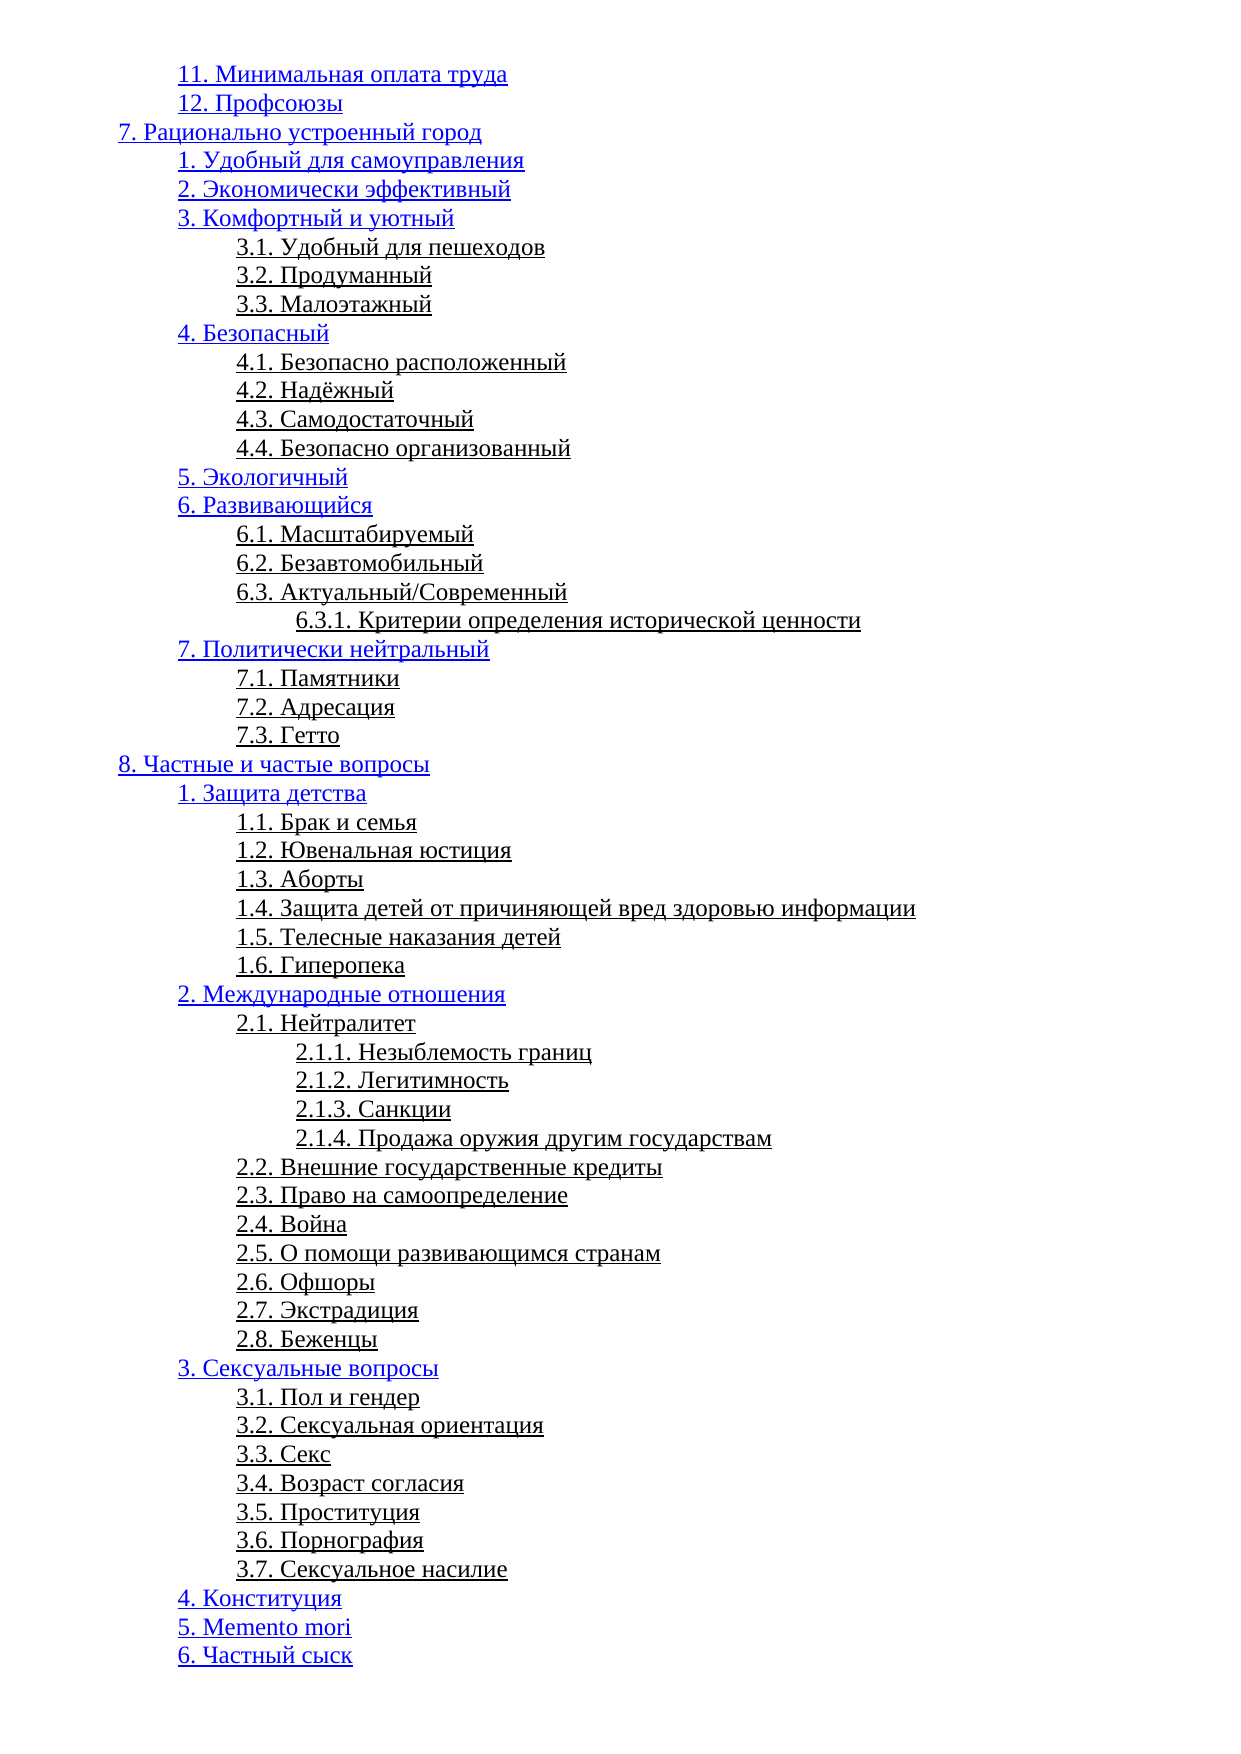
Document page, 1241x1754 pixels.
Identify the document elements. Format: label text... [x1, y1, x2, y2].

subtitle 7. Рационально устроенный город [118, 117, 1181, 145]
subtitle 1.1. Брак и семья [236, 807, 1181, 835]
subtitle 1.3. Аборты [236, 864, 1181, 893]
subtitle 2.4. Война [236, 1209, 1181, 1238]
subtitle 6.2. Безавтомобильный [236, 548, 1181, 577]
subtitle 7.2. Адресация [236, 692, 1181, 720]
subtitle 4. Конституция [177, 1583, 1181, 1612]
subtitle 2.1.2. Легитимность [295, 1065, 1181, 1094]
subtitle 8. Частные и частые вопросы [118, 749, 1181, 778]
subtitle 1.6. Гиперопека [236, 950, 1181, 979]
subtitle 4.3. Самодостаточный [236, 404, 1181, 433]
subtitle 7.3. Гетто [236, 720, 1181, 749]
subtitle 2.5. О помощи развивающимся странам [236, 1238, 1181, 1267]
subtitle 6.1. Масштабируемый [236, 519, 1181, 548]
subtitle 3. Сексуальные вопросы [177, 1353, 1181, 1382]
subtitle 2.1.4. Продажа оружия другим государствам [295, 1123, 1181, 1152]
subtitle 6. Частный сыск [177, 1640, 1181, 1669]
subtitle 1.5. Телесные наказания детей [236, 922, 1181, 950]
subtitle 5. Memento mori [177, 1612, 1181, 1640]
subtitle 2.7. Экстрадиция [236, 1295, 1181, 1324]
subtitle 2. Экономически эффективный [177, 174, 1181, 203]
subtitle 2.1.1. Незыблемость границ [295, 1037, 1181, 1065]
subtitle 3.1. Удобный для пешеходов [236, 232, 1181, 260]
subtitle 2. Международные отношения [177, 979, 1181, 1008]
subtitle 1.4. Защита детей от причиняющей вред здоровью информации [236, 893, 1181, 922]
subtitle 6.3.1. Критерии определения исторической ценности [295, 605, 1181, 634]
subtitle 3.1. Пол и гендер [236, 1382, 1181, 1410]
subtitle 3.3. Малоэтажный [236, 289, 1181, 318]
subtitle 2.1. Нейтралитет [236, 1008, 1181, 1037]
subtitle 3.2. Сексуальная ориентация [236, 1410, 1181, 1439]
subtitle 1. Удобный для самоуправления [177, 145, 1181, 174]
subtitle 7. Политически нейтральный [177, 634, 1181, 663]
subtitle 6. Развивающийся [177, 490, 1181, 519]
subtitle 4.4. Безопасно организованный [236, 433, 1181, 462]
subtitle 4.1. Безопасно расположенный [236, 347, 1181, 375]
subtitle 6.3. Актуальный/Современный [236, 577, 1181, 605]
subtitle 2.2. Внешние государственные кредиты [236, 1152, 1181, 1180]
subtitle 2.8. Беженцы [236, 1324, 1181, 1353]
subtitle 3.7. Сексуальное насилие [236, 1554, 1181, 1583]
subtitle 2.1.3. Санкции [295, 1094, 1181, 1123]
subtitle 1.2. Ювенальная юстиция [236, 835, 1181, 864]
subtitle 1. Защита детства [177, 778, 1181, 807]
subtitle 12. Профсоюзы [177, 88, 1181, 117]
subtitle 3.3. Секс [236, 1439, 1181, 1468]
subtitle 4.2. Надёжный [236, 375, 1181, 404]
subtitle 5. Экологичный [177, 462, 1181, 490]
subtitle 4. Безопасный [177, 318, 1181, 347]
subtitle 3.6. Порнография [236, 1525, 1181, 1554]
subtitle 3.4. Возраст согласия [236, 1468, 1181, 1497]
subtitle 2.3. Право на самоопределение [236, 1180, 1181, 1209]
subtitle 3.2. Продуманный [236, 260, 1181, 289]
subtitle 3. Комфортный и уютный [177, 203, 1181, 232]
subtitle 3.5. Проституция [236, 1497, 1181, 1525]
subtitle 11. Минимальная оплата труда [177, 59, 1181, 88]
subtitle 2.6. Офшоры [236, 1267, 1181, 1295]
subtitle 7.1. Памятники [236, 663, 1181, 692]
